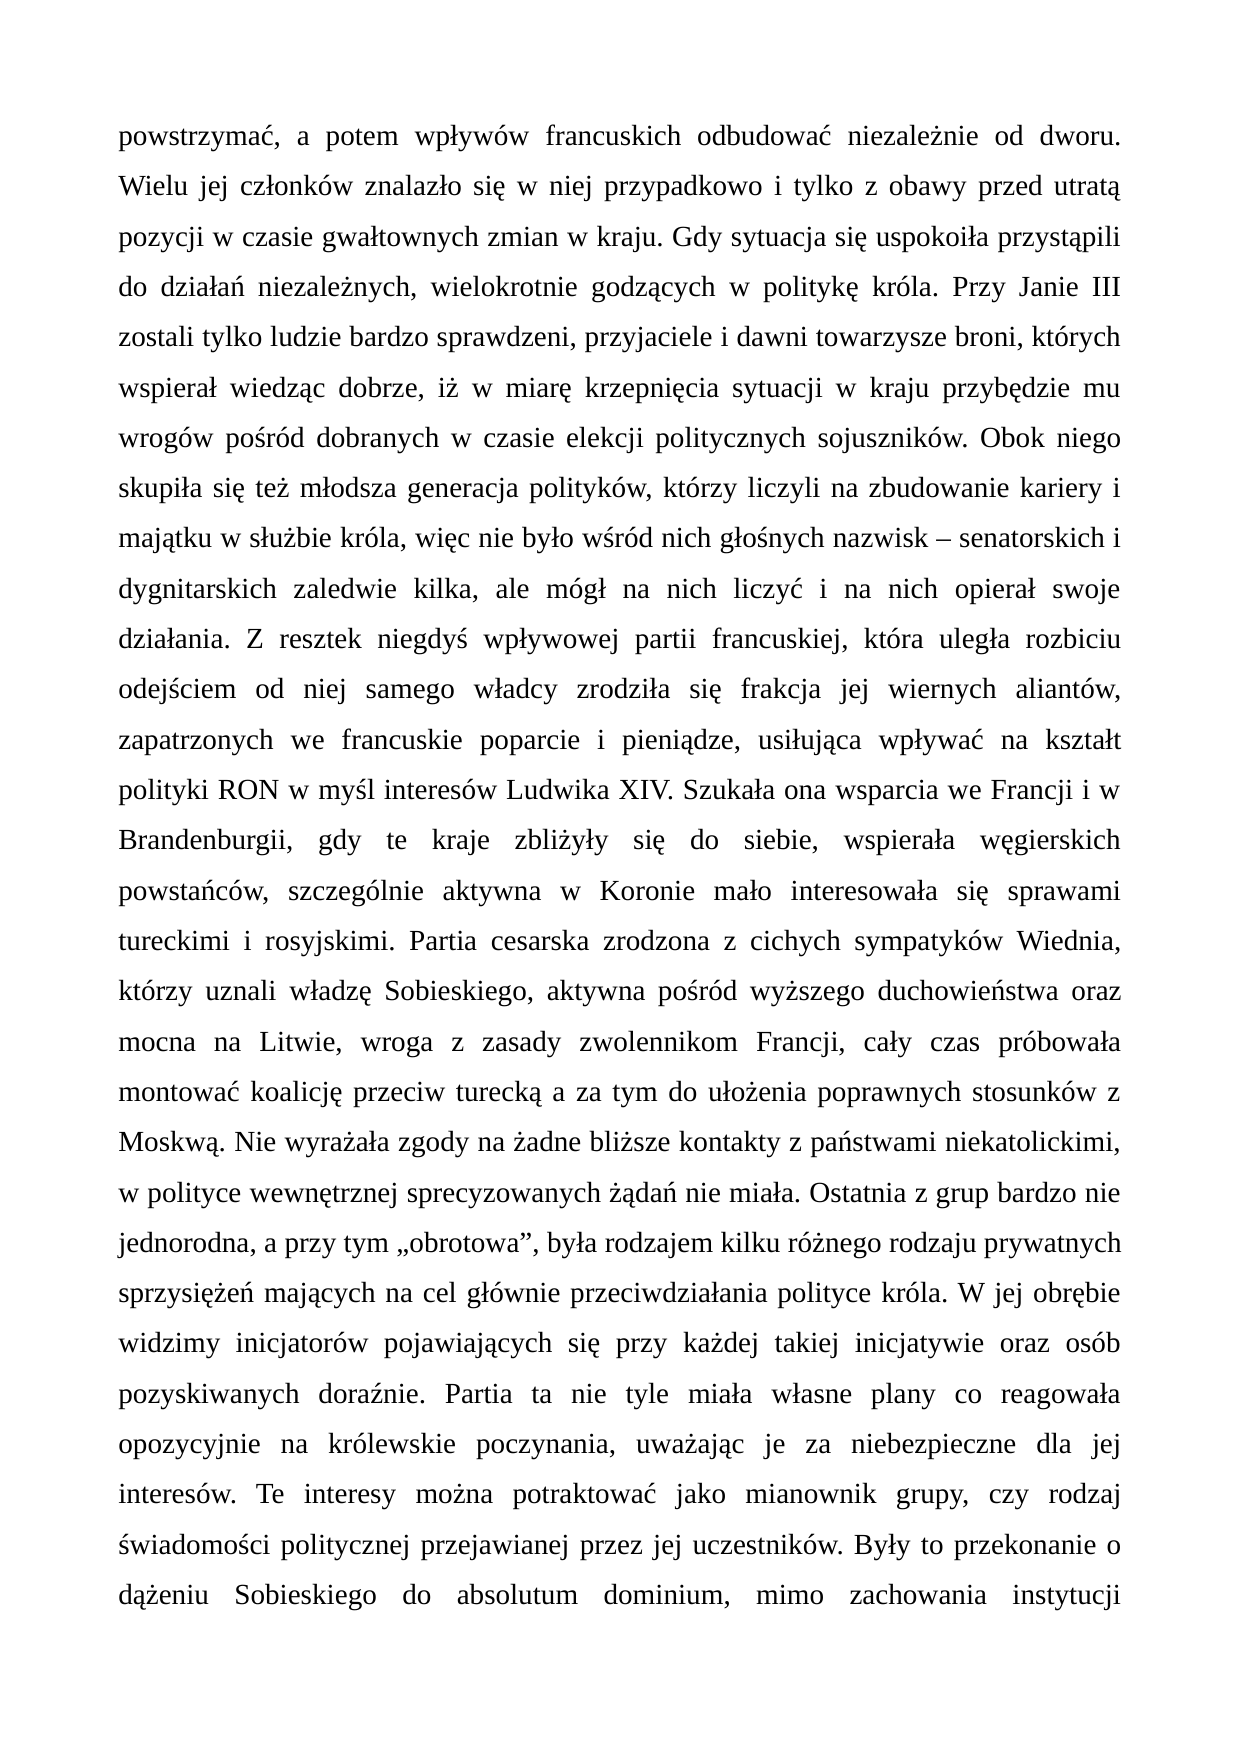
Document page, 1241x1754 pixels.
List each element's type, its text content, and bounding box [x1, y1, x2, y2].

text powstrzymać, a potem wpływów francuskich odbudować niezależnie od dworu. Wielu jej członków znalazło się w niej przypadkowo i tylko z obawy przed utratą pozycji w czasie gwałtownych zmian w kraju. Gdy sytuacja się uspokoiła przystąpili do działań niezależnych, wielokrotnie godzących w politykę króla. Przy Janie III zostali tylko ludzie bardzo sprawdzeni, przyjaciele i dawni towarzysze broni, których wspierał wiedząc dobrze, iż w miarę krzepnięcia sytuacji w kraju przybędzie mu wrogów pośród dobranych w czasie elekcji politycznych sojuszników. Obok niego skupiła się też młodsza generacja polityków, którzy liczyli na zbudowanie kariery i majątku w służbie króla, więc nie było wśród nich głośnych nazwisk – senatorskich i dygnitarskich zaledwie kilka, ale mógł na nich liczyć i na nich opierał swoje działania. Z resztek niegdyś wpływowej partii francuskiej, która uległa rozbiciu odejściem od niej samego władcy zrodziła się frakcja jej wiernych aliantów, zapatrzonych we francuskie poparcie i pieniądze, usiłująca wpływać na kształt polityki RON w myśl interesów Ludwika XIV. Szukała ona wsparcia we Francji i w Brandenburgii, gdy te kraje zbliżyły się do siebie, wspierała węgierskich powstańców, szczególnie aktywna w Koronie mało interesowała się sprawami tureckimi i rosyjskimi. Partia cesarska zrodzona z cichych sympatyków Wiednia, którzy uznali władzę Sobieskiego, aktywna pośród wyższego duchowieństwa oraz mocna na Litwie, wroga z zasady zwolennikom Francji, cały czas próbowała montować koalicję przeciw turecką a za tym do ułożenia poprawnych stosunków z Moskwą. Nie wyrażała zgody na żadne bliższe kontakty z państwami niekatolickimi, w polityce wewnętrznej sprecyzowanych żądań nie miała. Ostatnia z grup bardzo nie jednorodna, a przy tym „obrotowa”, była rodzajem kilku różnego rodzaju prywatnych sprzysiężeń mających na cel głównie przeciwdziałania polityce króla. W jej obrębie widzimy inicjatorów pojawiających się przy każdej takiej inicjatywie oraz osób pozyskiwanych doraźnie. Partia ta nie tyle miała własne plany co reagowała opozycyjnie na królewskie poczynania, uważając je za niebezpieczne dla jej interesów. Te interesy można potraktować jako mianownik grupy, czy rodzaj świadomości politycznej przejawianej przez jej uczestników. Były to przekonanie o dążeniu Sobieskiego do absolutum dominium, mimo zachowania instytucji [118, 118, 1122, 1611]
